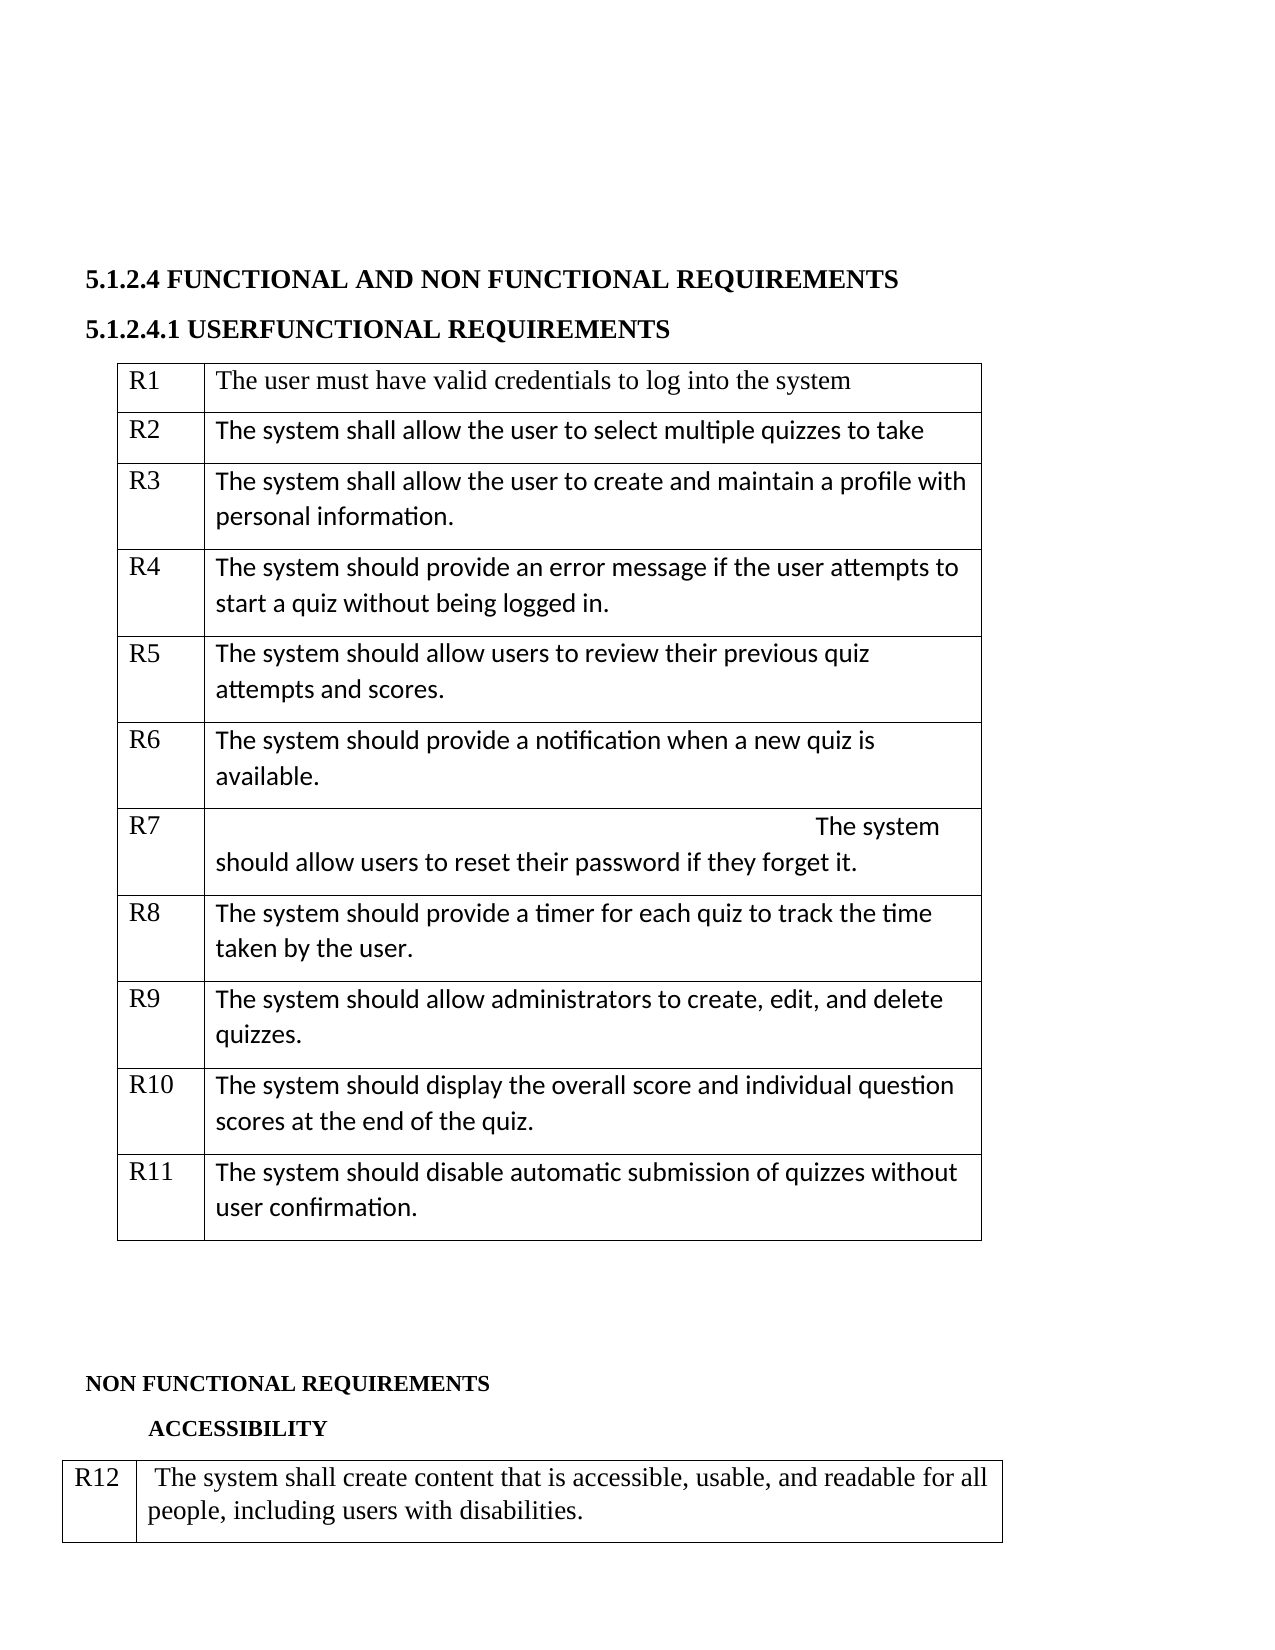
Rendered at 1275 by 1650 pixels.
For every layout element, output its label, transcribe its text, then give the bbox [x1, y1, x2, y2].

table_cell R6 [118, 723, 204, 808]
table_cell R4 [118, 550, 204, 636]
table_cell The system should provide a timer for each quiz to track the time taken by the user. [205, 896, 981, 981]
table_cell R3 [118, 464, 204, 549]
table_cell The system shall allow the user to select multiple quizzes to take [205, 413, 981, 463]
table_cell R7 [118, 809, 204, 895]
table_header R1 [118, 364, 204, 412]
table_header R12 [63, 1461, 136, 1542]
table_cell The system should provide an error message if the user attempts to start a quiz without being logged in. [205, 550, 981, 636]
table_cell The system should provide a notification when a new quiz is available. [205, 723, 981, 808]
table_cell The system should disable automatic submission of quizzes without user confirmation. [205, 1155, 981, 1240]
table_cell The system should display the overall score and individual question scores at the end of the quiz. [205, 1069, 981, 1154]
table_cell The system should allow administrators to create, edit, and delete quizzes. [205, 982, 981, 1067]
table_cell R11 [118, 1155, 204, 1240]
table_cell The system shall allow the user to create and maintain a profile with personal information. [205, 464, 981, 549]
table_header The user must have valid credentials to log into the system [205, 364, 981, 412]
table_cell The system should allow users to reset their password if they forget it. [205, 809, 981, 895]
text 5.1.2.4 FUNCTIONAL AND NON FUNCTIONAL REQUIREMENTS [85, 263, 1271, 294]
text 5.1.2.4.1 USERFUNCTIONAL REQUIREMENTS [85, 313, 1271, 344]
table_cell The system should allow users to review their previous quiz attempts and scores. [205, 637, 981, 722]
table_cell R8 [118, 896, 204, 981]
text ACCESSIBILITY [85, 1415, 1271, 1441]
text NON FUNCTIONAL REQUIREMENTS [85, 1369, 1271, 1396]
table_cell R2 [118, 413, 204, 463]
table_header The system shall create content that is accessible, usable, and readable for all people, including users with disabilities. [137, 1461, 1002, 1542]
table_cell R9 [118, 982, 204, 1067]
table_cell R5 [118, 637, 204, 722]
table_cell R10 [118, 1069, 204, 1154]
